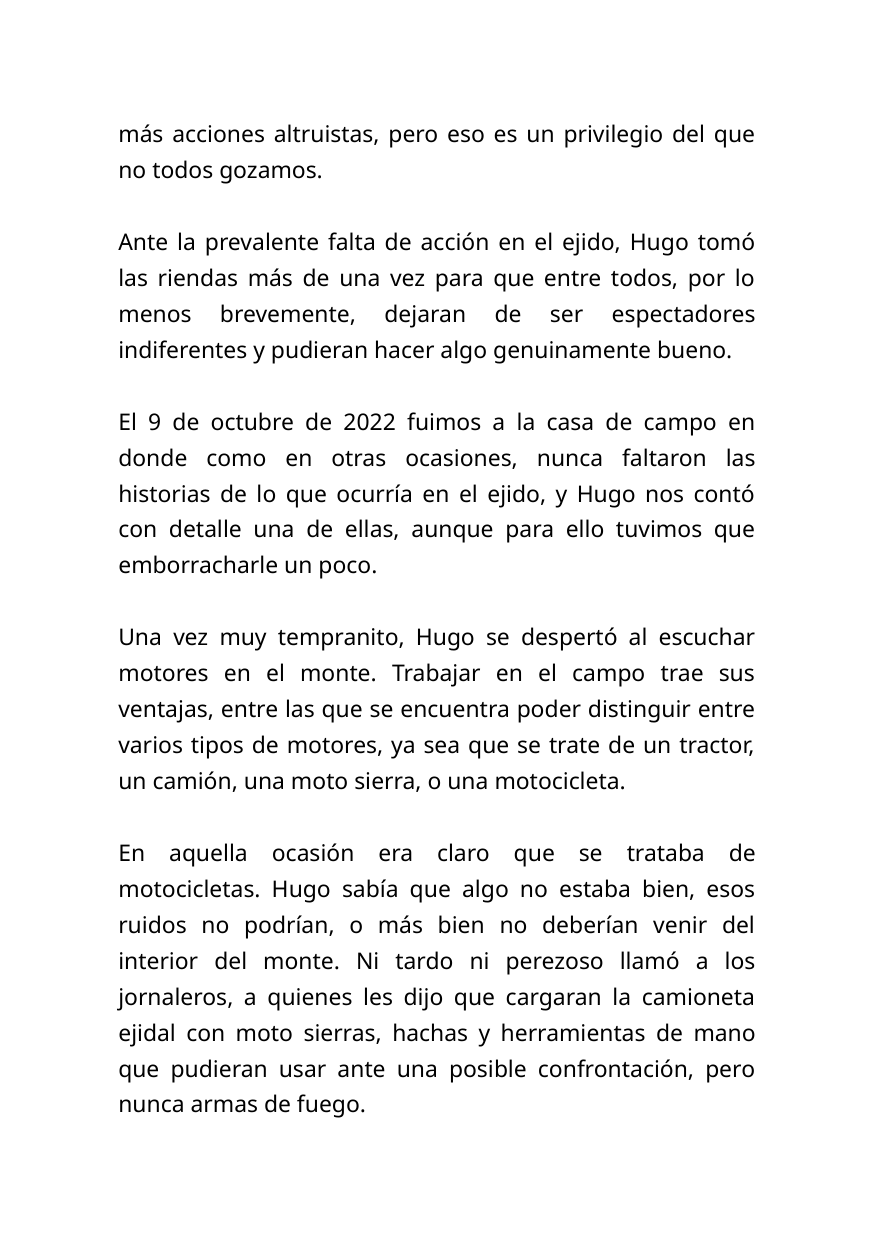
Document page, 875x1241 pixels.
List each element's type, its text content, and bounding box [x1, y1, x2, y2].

text Una vez muy tempranito, Hugo se despertó al escuchar motores en el monte. Trabajar en el campo trae sus ventajas, entre las que se encuentra poder distinguir entre varios tipos de motores, ya sea que se trate de un tractor, un camión, una moto sierra, o una motocicleta. [118, 621, 756, 796]
text El 9 de octubre de 2022 fuimos a la casa de campo en donde como en otras ocasiones, nunca faltaron las historias de lo que ocurría en el ejido, y Hugo nos contó con detalle una de ellas, aunque para ello tuvimos que emborracharle un poco. [118, 406, 756, 581]
text más acciones altruistas, pero eso es un privilegio del que no todos gozamos. [118, 118, 756, 185]
text Ante la prevalente falta de acción en el ejido, Hugo tomó las riendas más de una vez para que entre todos, por lo menos brevemente, dejaran de ser espectadores indiferentes y pudieran hacer algo genuinamente bueno. [118, 226, 756, 365]
text En aquella ocasión era claro que se trataba de motocicletas. Hugo sabía que algo no estaba bien, esos ruidos no podrían, o más bien no deberían venir del interior del monte. Ni tardo ni perezoso llamó a los jornaleros, a quienes les dijo que cargaran la camioneta ejidal con moto sierras, hachas y herramientas de mano que pudieran usar ante una posible confrontación, pero nunca armas de fuego. [118, 837, 756, 1120]
